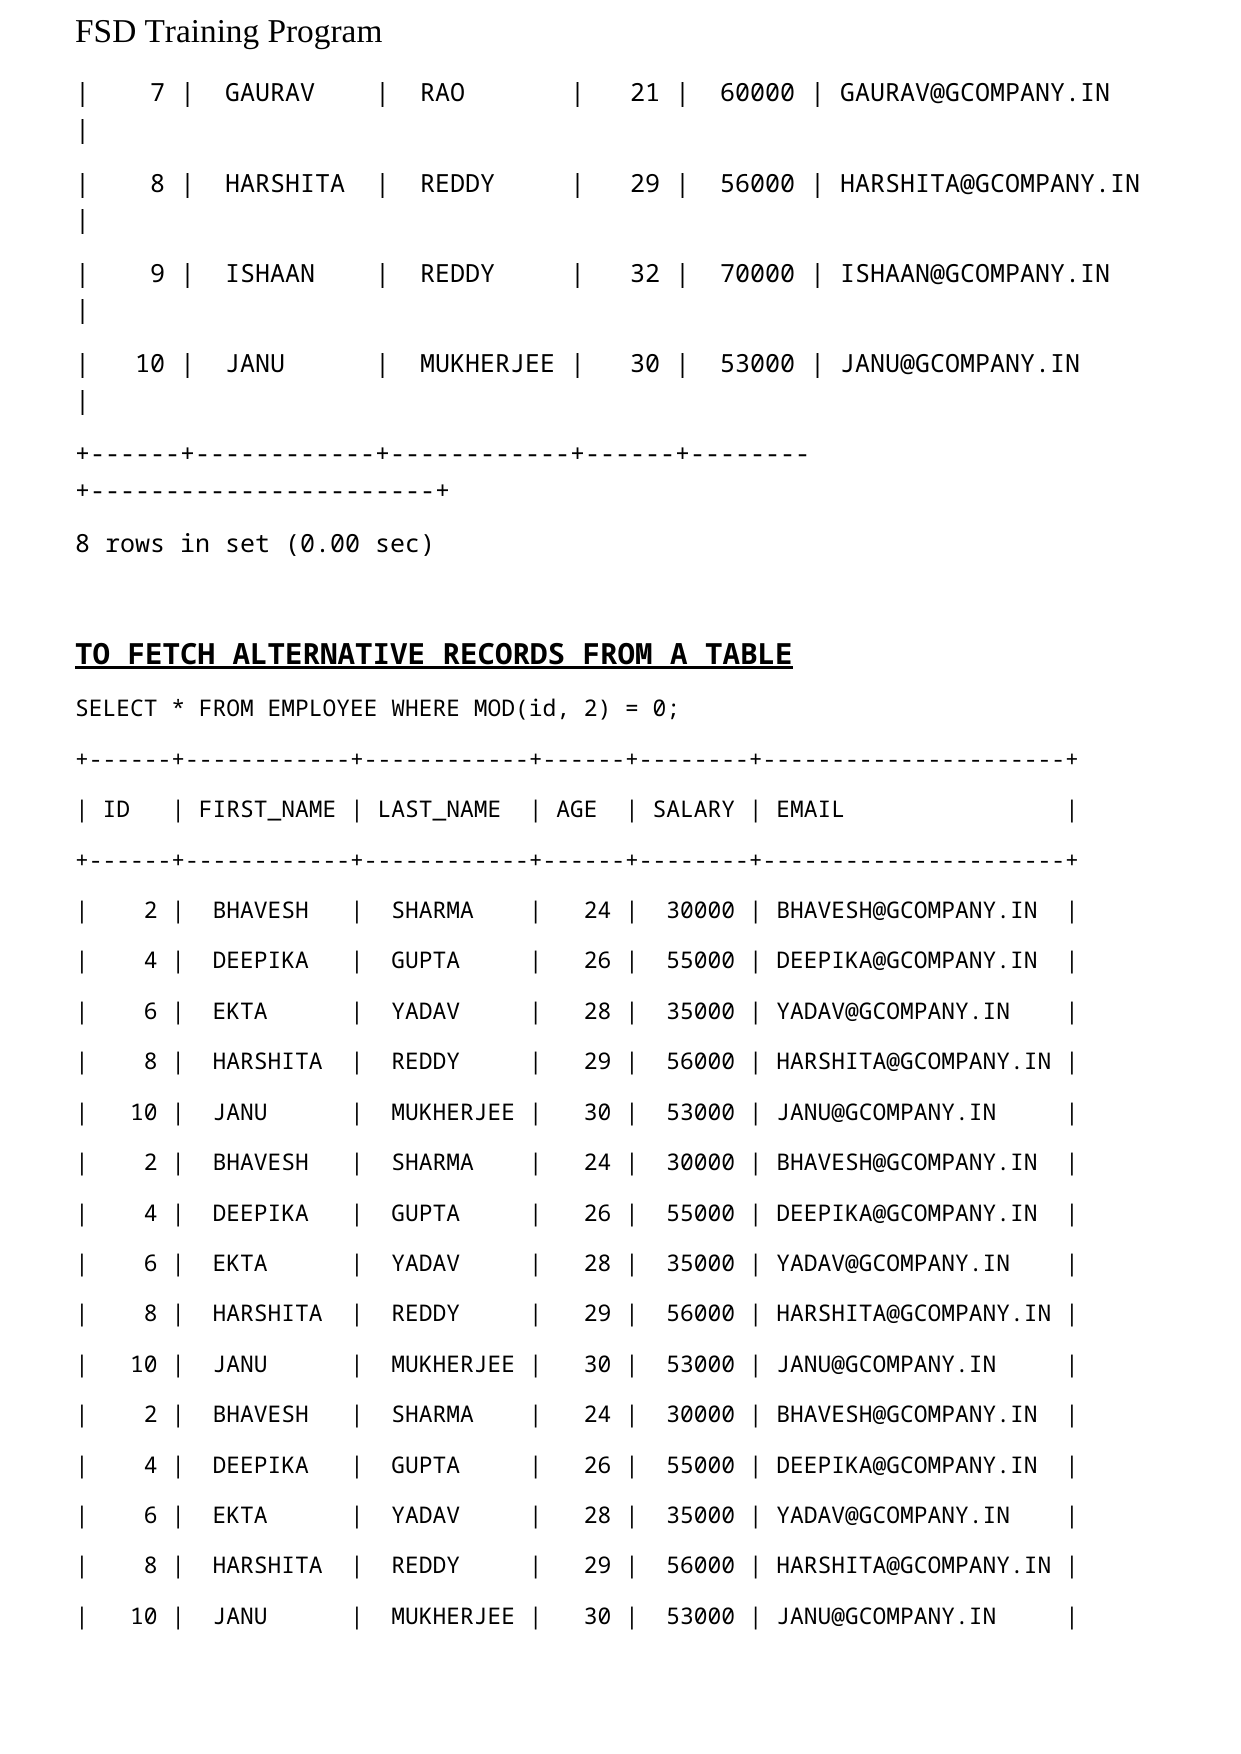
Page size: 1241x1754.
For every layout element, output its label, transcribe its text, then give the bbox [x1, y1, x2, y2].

text | 8 | HARSHITA | REDDY | 29 | 56000 | HARSHITA@GCOMPANY.IN | [75, 165, 1165, 236]
text SELECT * FROM EMPLOYEE WHERE MOD(id, 2) = 0; [75, 692, 1165, 724]
text | 4 | DEEPIKA | GUPTA | 26 | 55000 | DEEPIKA@GCOMPANY.IN | [75, 1449, 1165, 1480]
text | 8 | HARSHITA | REDDY | 29 | 56000 | HARSHITA@GCOMPANY.IN | [75, 1297, 1165, 1329]
text | 4 | DEEPIKA | GUPTA | 26 | 55000 | DEEPIKA@GCOMPANY.IN | [75, 944, 1165, 976]
text | 10 | JANU | MUKHERJEE | 30 | 53000 | JANU@GCOMPANY.IN | [75, 1600, 1165, 1631]
text | 2 | BHAVESH | SHARMA | 24 | 30000 | BHAVESH@GCOMPANY.IN | [75, 1146, 1165, 1177]
text | 9 | ISHAAN | REDDY | 32 | 70000 | ISHAAN@GCOMPANY.IN | [75, 255, 1165, 326]
text | 4 | DEEPIKA | GUPTA | 26 | 55000 | DEEPIKA@GCOMPANY.IN | [75, 1197, 1165, 1228]
text | 10 | JANU | MUKHERJEE | 30 | 53000 | JANU@GCOMPANY.IN | [75, 1348, 1165, 1379]
text | 2 | BHAVESH | SHARMA | 24 | 30000 | BHAVESH@GCOMPANY.IN | [75, 1398, 1165, 1429]
text +------+------------+------------+------+--------+----------------------+ [75, 844, 1165, 875]
text +------+------------+------------+------+--------+-----------------------+ [75, 436, 1165, 507]
text | 10 | JANU | MUKHERJEE | 30 | 53000 | JANU@GCOMPANY.IN | [75, 1096, 1165, 1127]
text | 7 | GAURAV | RAO | 21 | 60000 | GAURAV@GCOMPANY.IN | [75, 75, 1165, 146]
text | 10 | JANU | MUKHERJEE | 30 | 53000 | JANU@GCOMPANY.IN | [75, 346, 1165, 416]
text | 6 | EKTA | YADAV | 28 | 35000 | YADAV@GCOMPANY.IN | [75, 1499, 1165, 1530]
text | ID | FIRST_NAME | LAST_NAME | AGE | SALARY | EMAIL | [75, 793, 1165, 824]
text | 2 | BHAVESH | SHARMA | 24 | 30000 | BHAVESH@GCOMPANY.IN | [75, 894, 1165, 925]
text | 8 | HARSHITA | REDDY | 29 | 56000 | HARSHITA@GCOMPANY.IN | [75, 1549, 1165, 1581]
text +------+------------+------------+------+--------+----------------------+ [75, 743, 1165, 774]
text TO FETCH ALTERNATIVE RECORDS FROM A TABLE [75, 633, 1165, 673]
text 8 rows in set (0.00 sec) [75, 526, 1165, 560]
text | 8 | HARSHITA | REDDY | 29 | 56000 | HARSHITA@GCOMPANY.IN | [75, 1045, 1165, 1077]
text | 6 | EKTA | YADAV | 28 | 35000 | YADAV@GCOMPANY.IN | [75, 995, 1165, 1026]
text | 6 | EKTA | YADAV | 28 | 35000 | YADAV@GCOMPANY.IN | [75, 1247, 1165, 1278]
